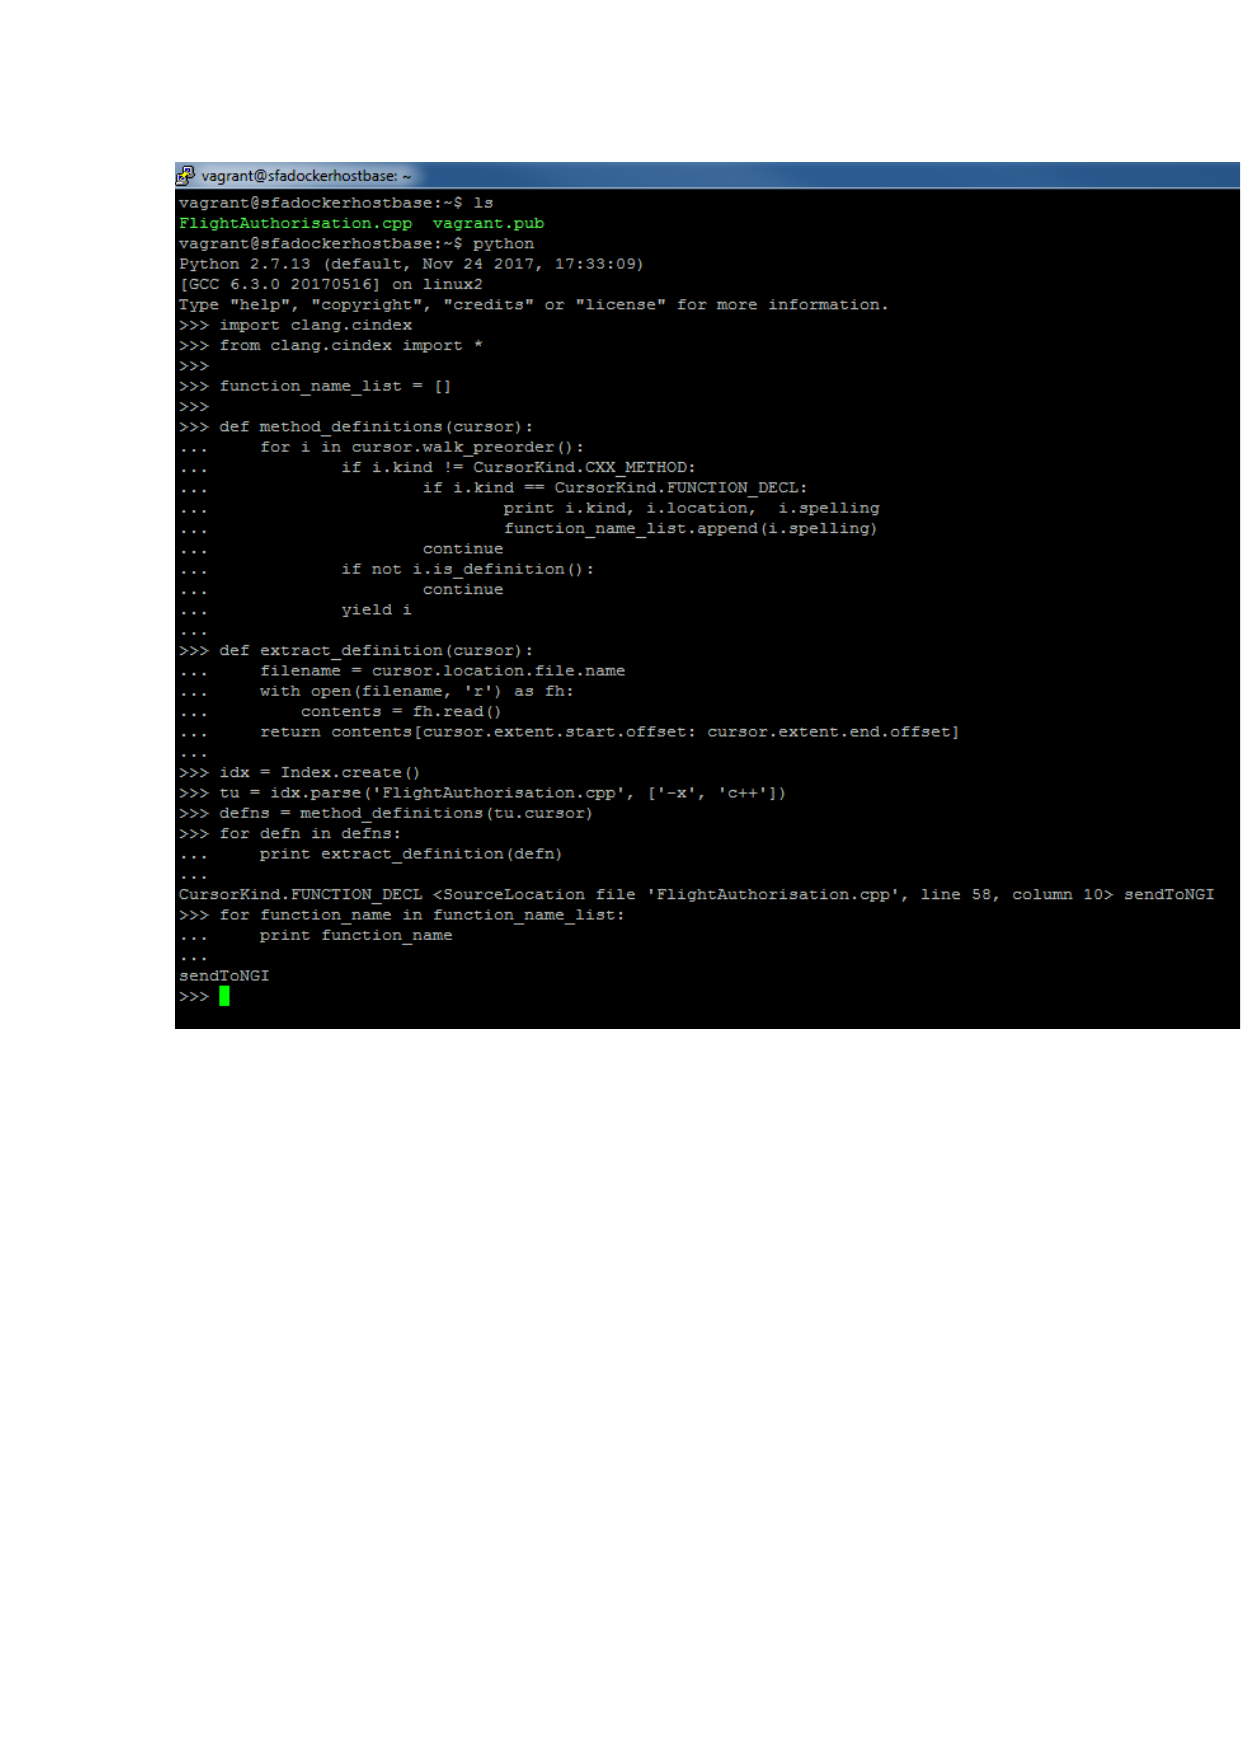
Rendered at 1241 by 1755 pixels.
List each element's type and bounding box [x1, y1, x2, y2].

picture [175, 162, 1241, 1029]
